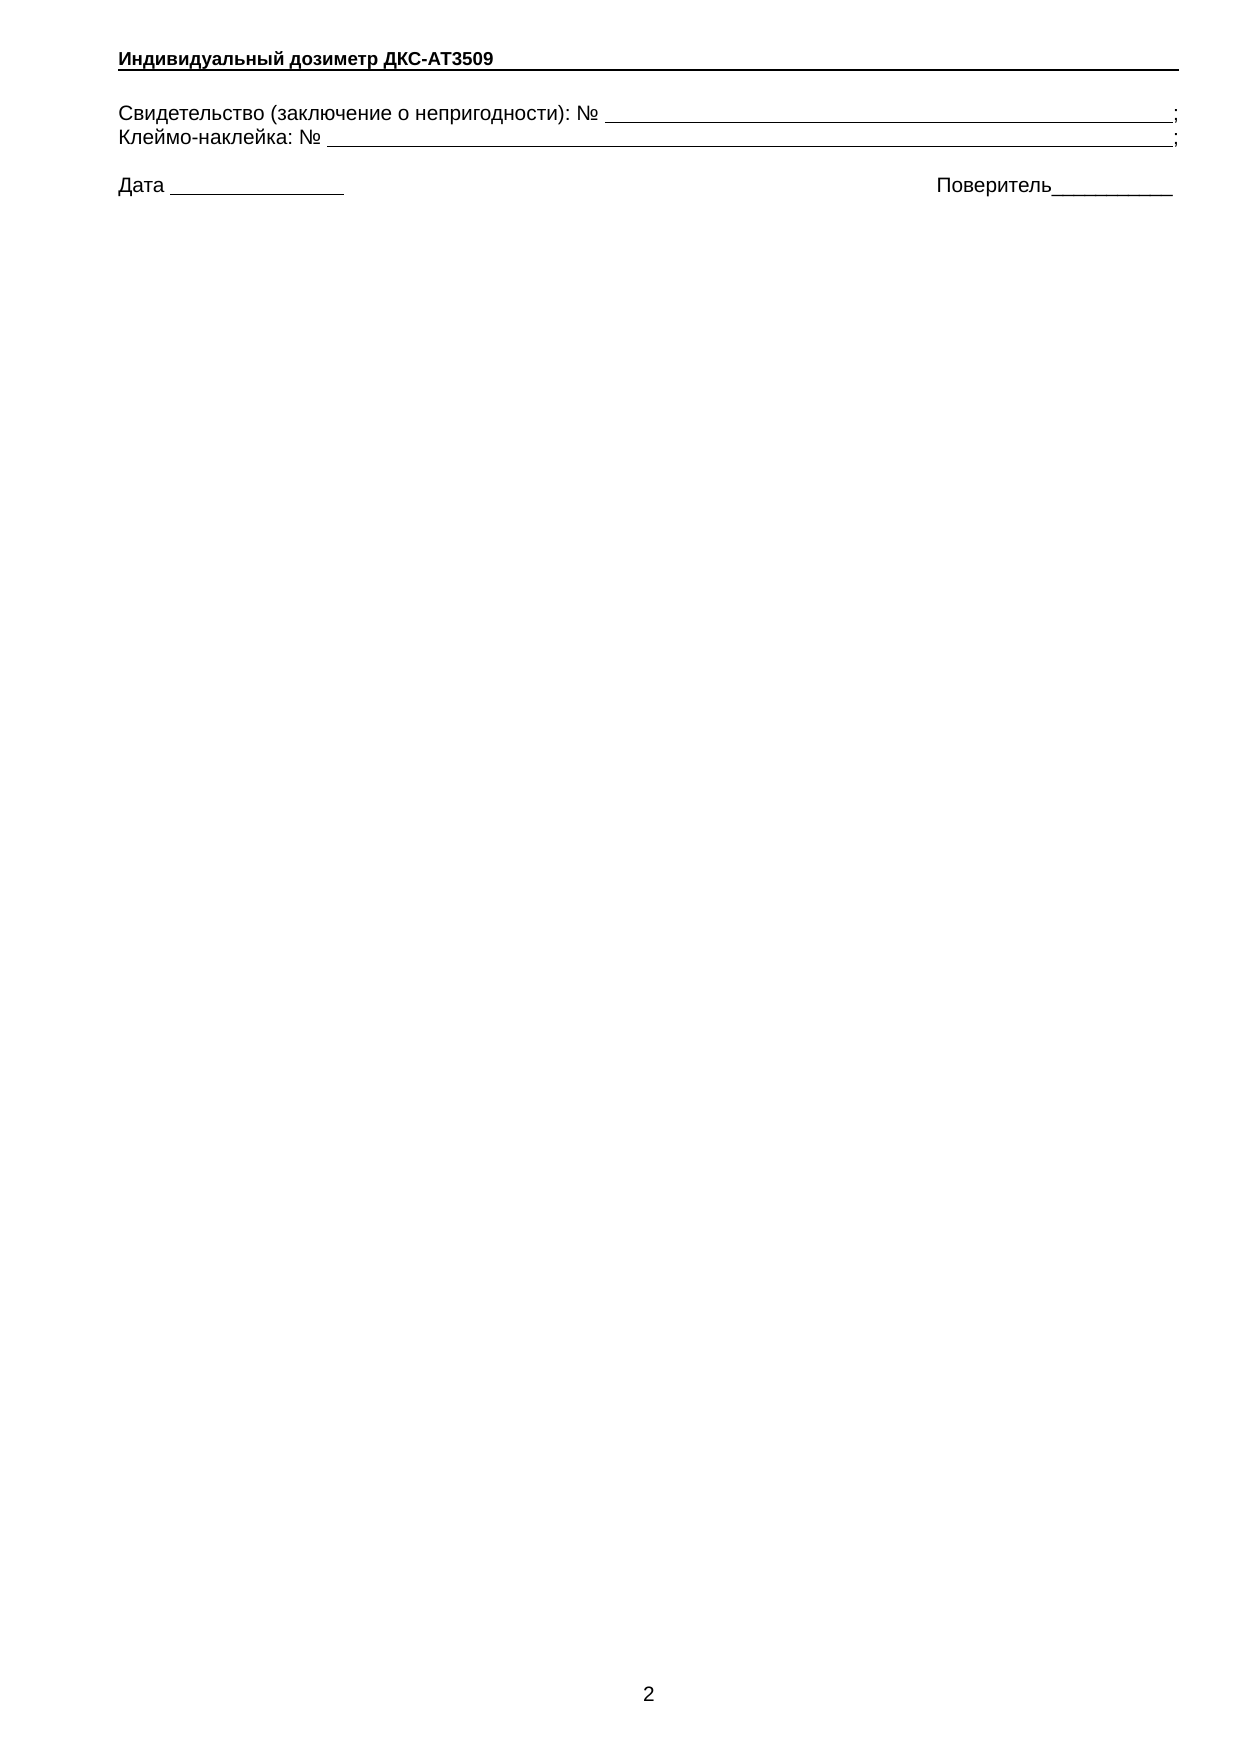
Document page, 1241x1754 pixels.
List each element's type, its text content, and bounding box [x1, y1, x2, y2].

text Клеймо-наклейка: № ; [118, 125, 1179, 149]
text Свидетельство (заключение о непригодности): № ; [118, 101, 1179, 125]
text Дата Поверитель [118, 173, 1179, 197]
